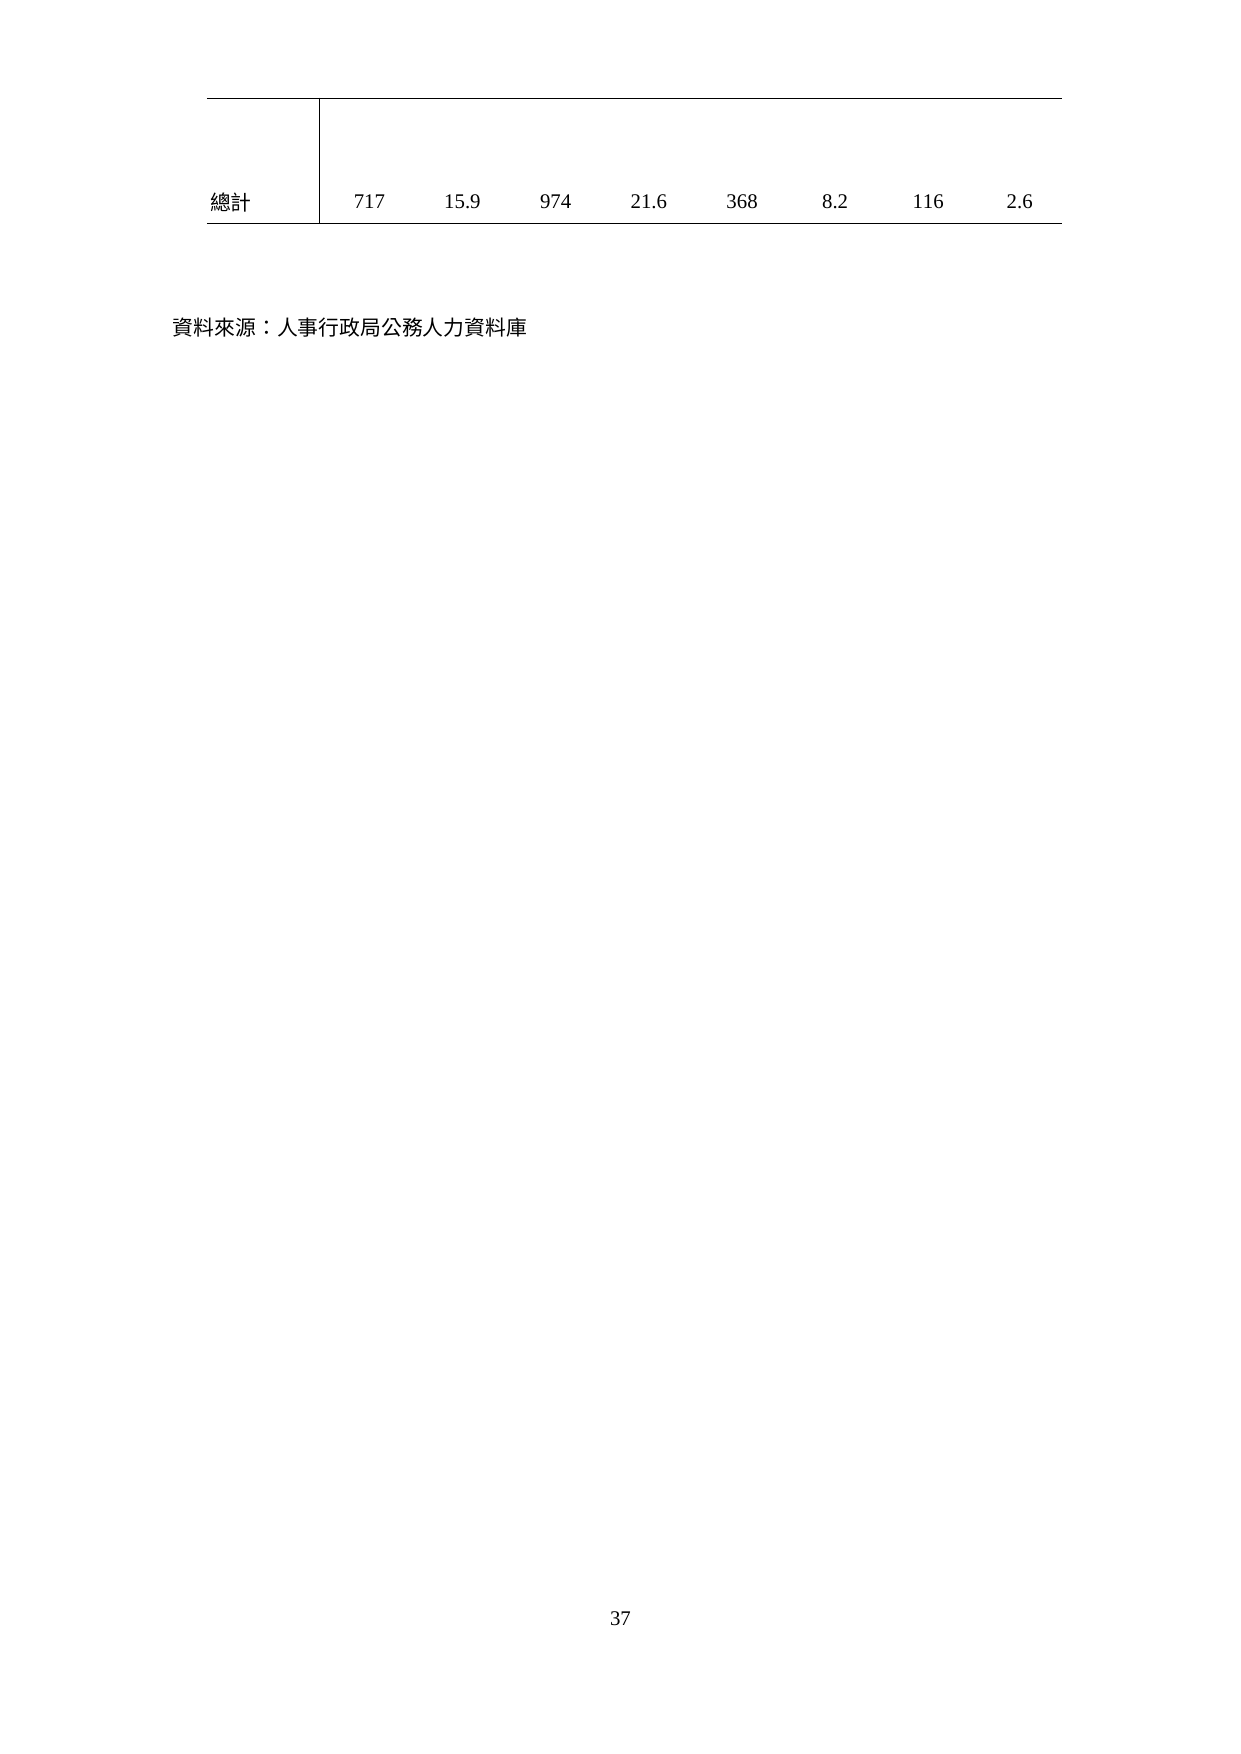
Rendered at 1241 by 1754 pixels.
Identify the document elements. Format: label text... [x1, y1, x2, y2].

table_cell 總計 [207, 99, 319, 222]
table_cell 974 [506, 99, 605, 222]
table_cell 8.2 [791, 99, 878, 222]
text 資料來源：人事行政局公務人力資料庫 [148, 285, 1092, 347]
table_cell 15.9 [419, 99, 506, 222]
table_cell 717 [320, 99, 419, 222]
table_cell 2.6 [977, 99, 1062, 222]
table_cell 368 [692, 99, 791, 222]
table_cell 116 [879, 99, 977, 222]
table_cell 21.6 [605, 99, 692, 222]
